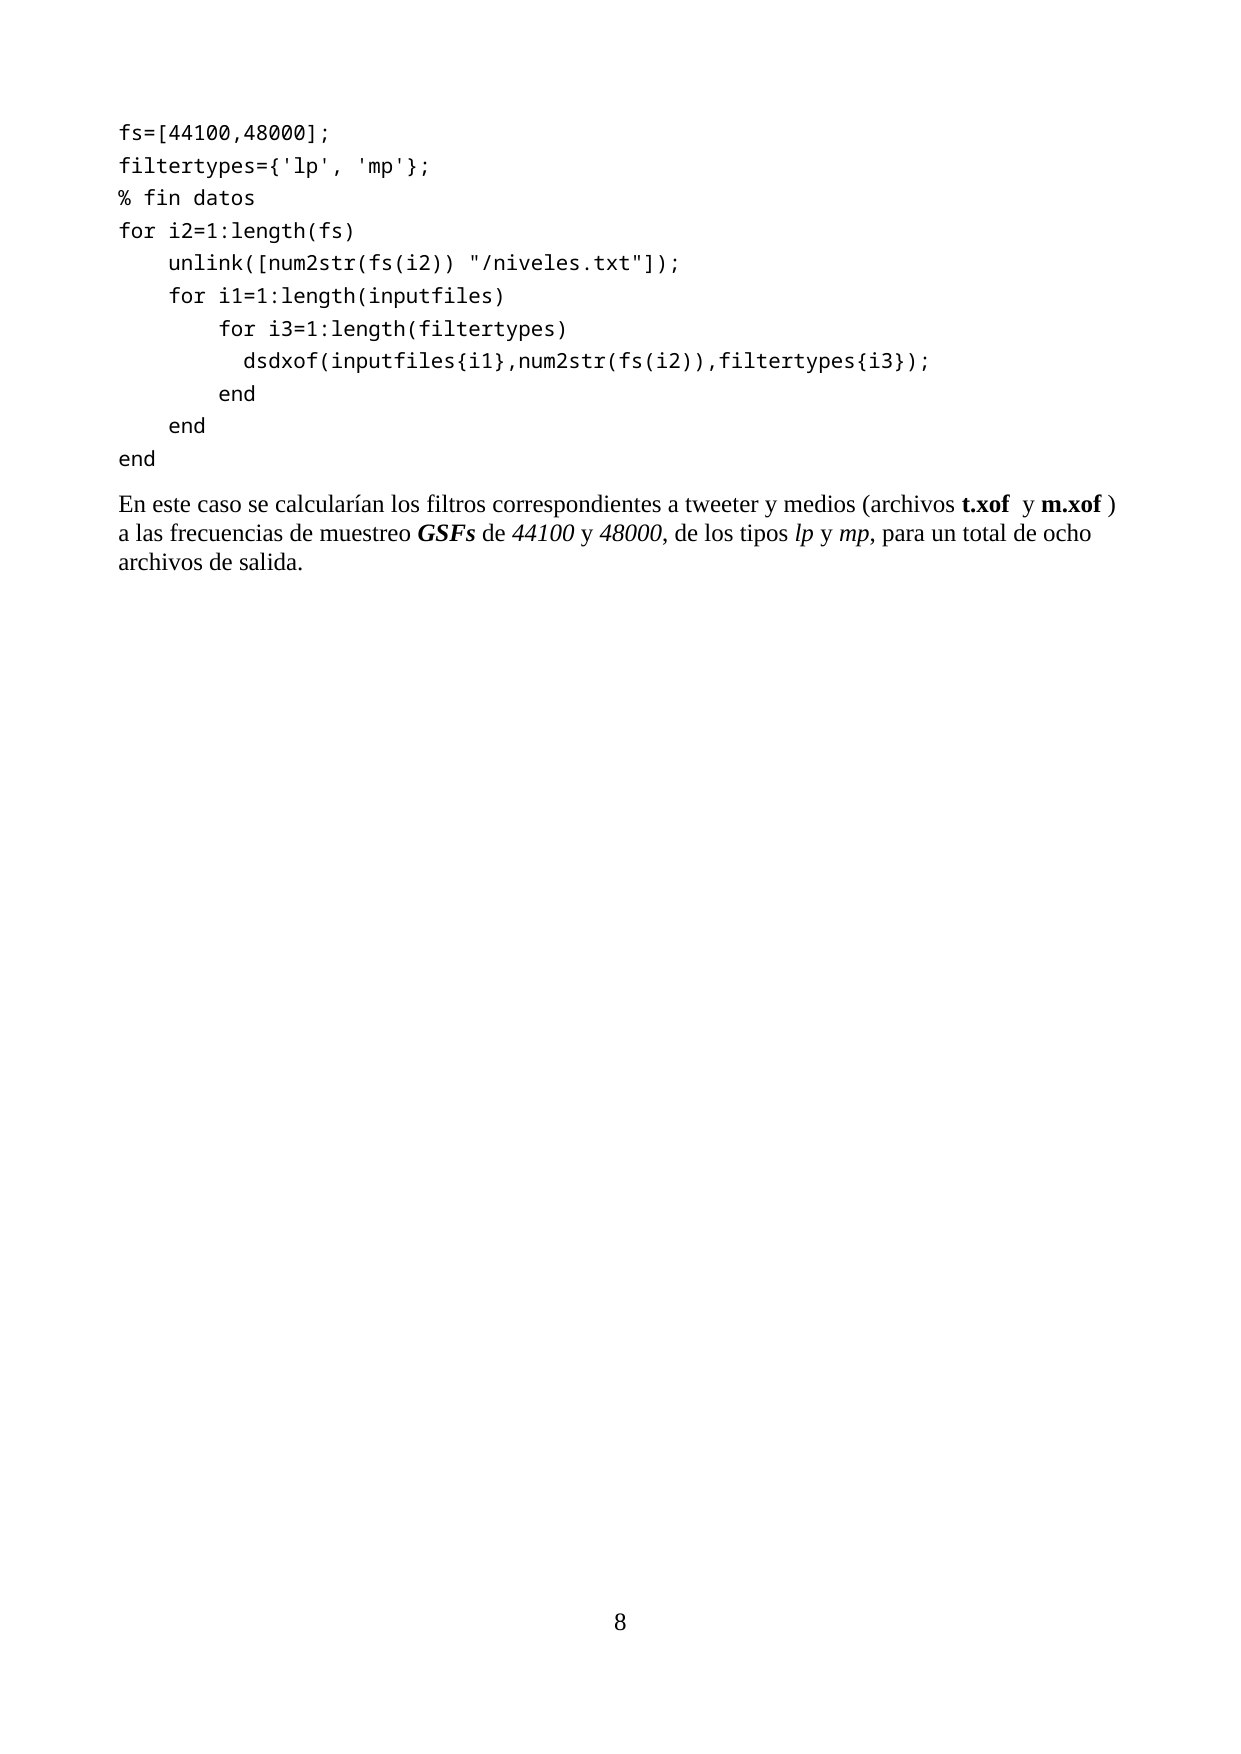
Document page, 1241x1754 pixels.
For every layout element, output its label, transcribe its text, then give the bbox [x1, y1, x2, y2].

text fs=[44100,48000]; filtertypes={'lp', 'mp'}; % fin datos for i2=1:length(fs) unlink([num2str(fs(i2)) "/niveles.txt"]); for i1=1:length(inputfiles) for i3=1:length(filtertypes) dsdxof(inputfiles{i1},num2str(fs(i2)),filtertypes{i3}); end end end [118, 118, 1122, 473]
text En este caso se calcularían los filtros correspondientes a tweeter y medios (archivos t.xof y m.xof ) a las frecuencias de muestreo GSFs de 44100 y 48000, de los tipos lp y mp, para un total de ocho archivos de salida. [118, 489, 1122, 575]
